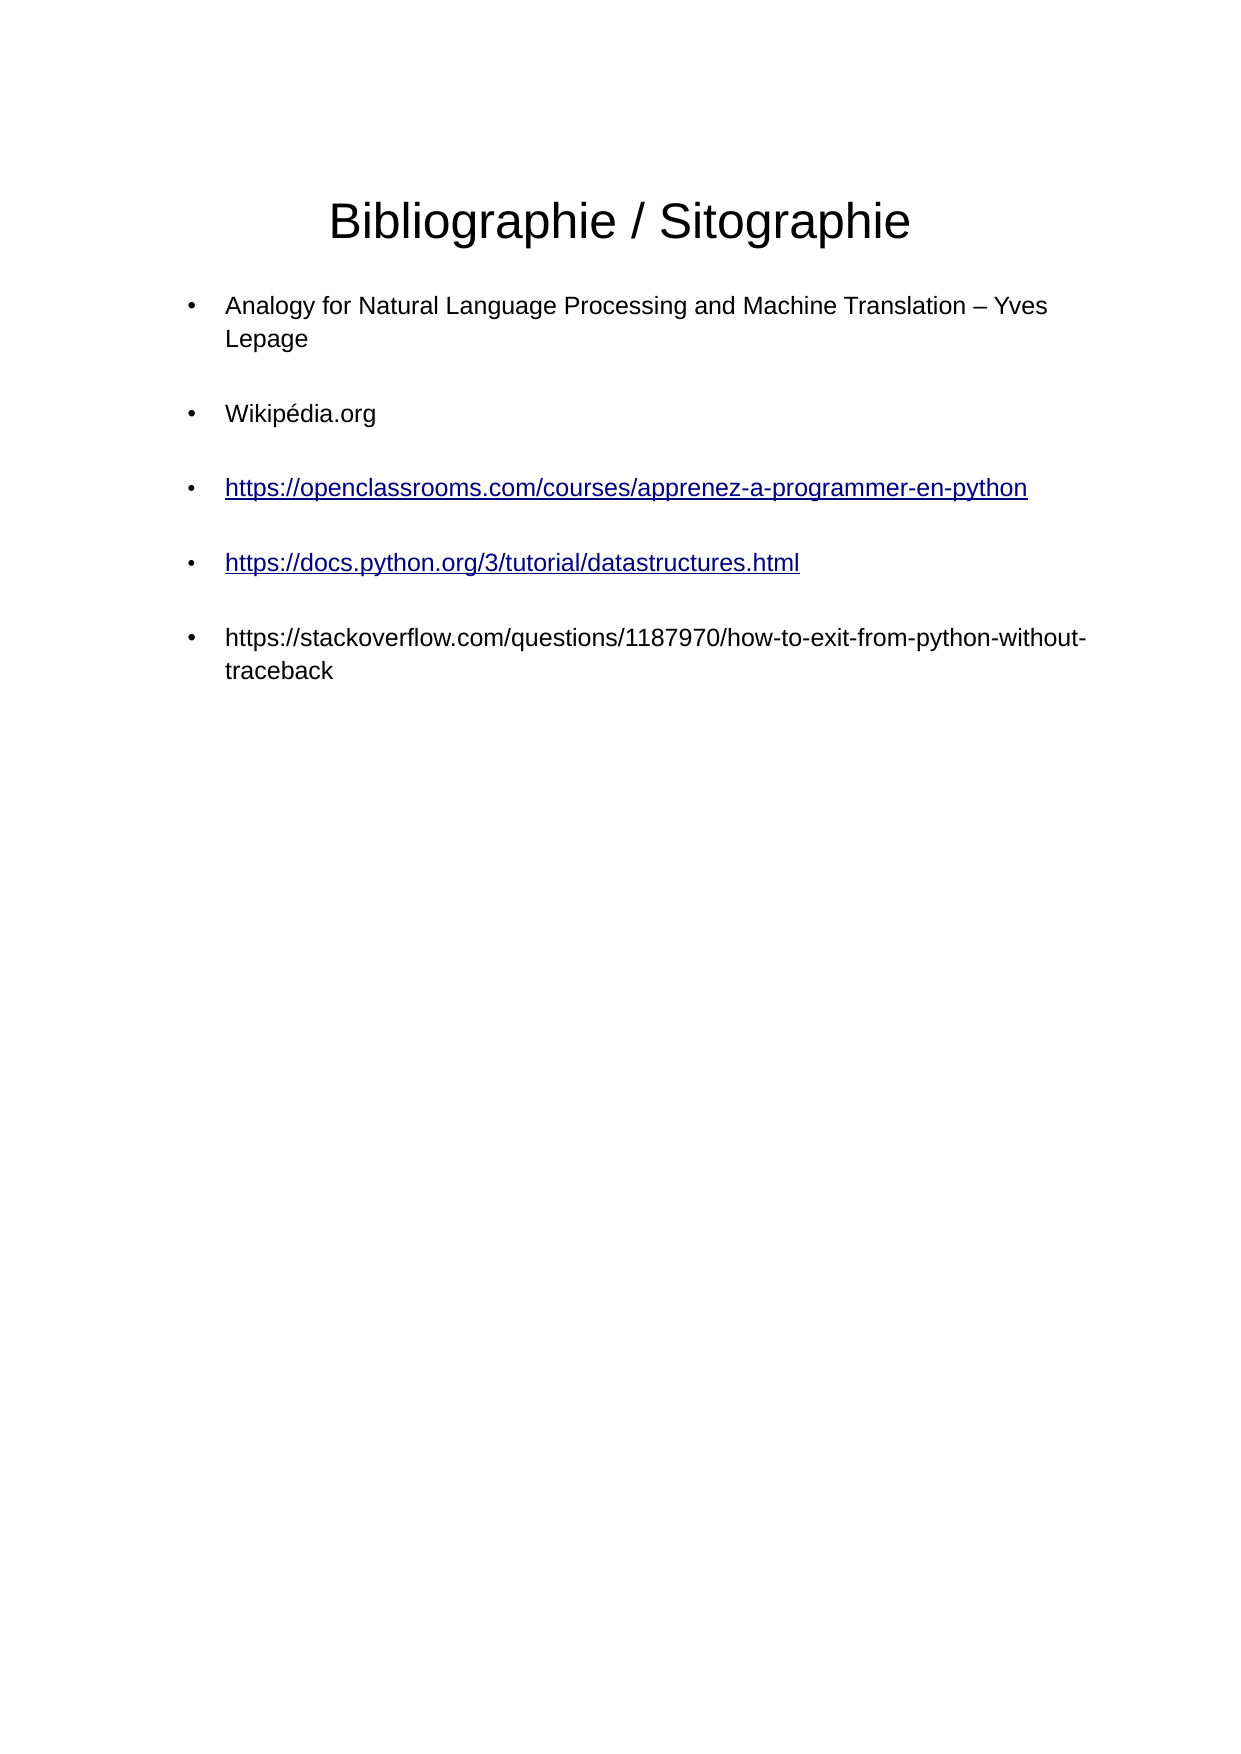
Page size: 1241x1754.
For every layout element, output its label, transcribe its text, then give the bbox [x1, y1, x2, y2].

list Analogy for Natural Language Processing and Machine Translation – Yves Lepage [187, 291, 1090, 353]
list https://docs.python.org/3/tutorial/datastructures.html [187, 548, 1090, 577]
list https://openclassrooms.com/courses/apprenez-a-programmer-en-python [187, 473, 1090, 502]
list https://stackoverflow.com/questions/1187970/how-to-exit-from-python-without-traceback [187, 623, 1090, 685]
subtitle Bibliographie / Sitographie [150, 192, 1090, 249]
list Wikipédia.org [187, 399, 1090, 427]
